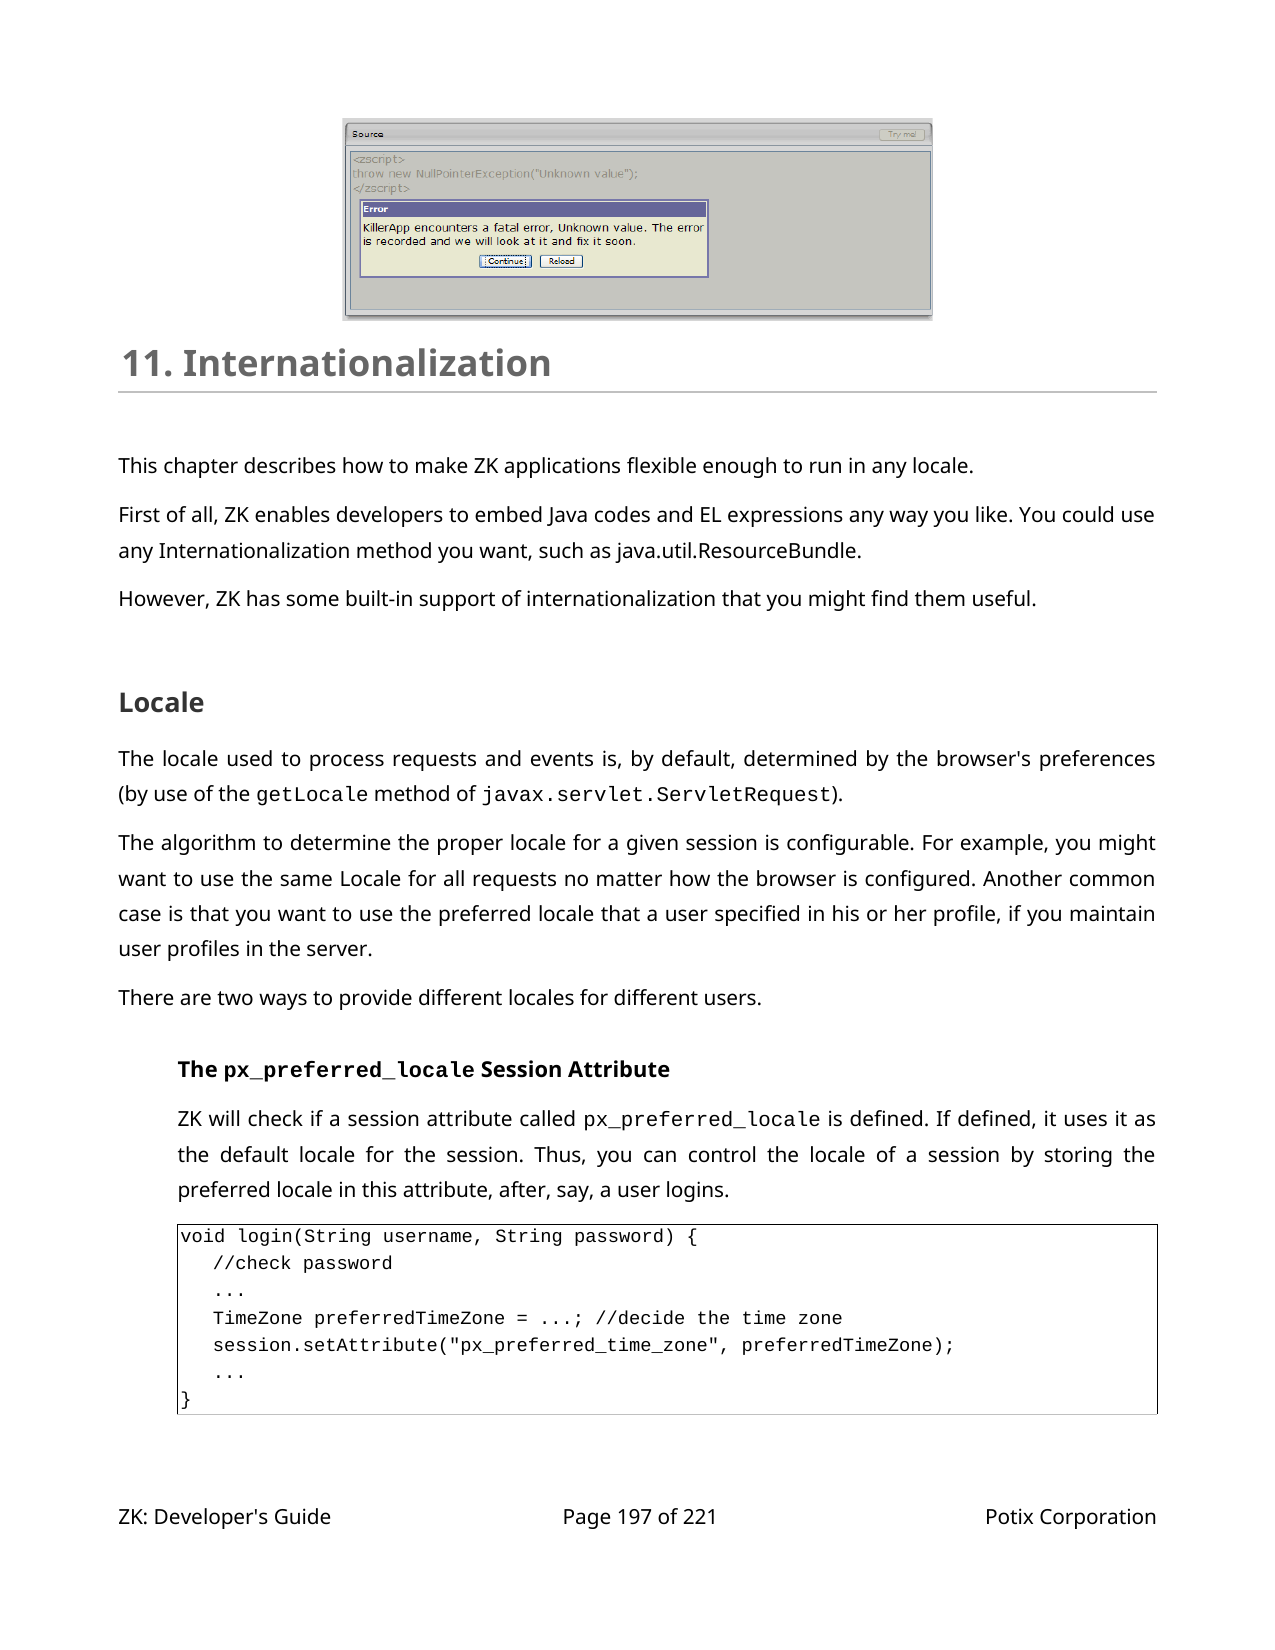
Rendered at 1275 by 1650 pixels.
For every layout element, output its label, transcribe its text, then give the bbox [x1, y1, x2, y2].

text TimeZone preferredTimeZone = ...; //decide the time zone [178, 1306, 1157, 1330]
picture [342, 118, 933, 321]
text However, ZK has some built-in support of internationalization that you might find them useful. [118, 584, 1157, 613]
text The algorithm to determine the proper locale for a given session is configurable. For example, you might want to use the same Locale for all requests no matter how the browser is configured. Another common case is that you want to use the preferred locale that a user specified in his or her profile, if you maintain user profiles in the server. [118, 828, 1157, 962]
text session.setAttribute("px_preferred_time_zone", preferredTimeZone); [178, 1333, 1157, 1357]
text } [178, 1387, 1157, 1414]
text The locale used to process requests and events is, by default, determined by the browser's preferences (by use of the getLocale method of javax.servlet.ServletRequest). [118, 744, 1157, 808]
text ZK will check if a session attribute called px_preferred_locale is defined. If defined, it uses it as the default locale for the session. Thus, you can control the locale of a session by storing the preferred locale in this attribute, after, say, a user logins. [177, 1104, 1157, 1203]
subtitle Locale [118, 684, 1157, 720]
text First of all, ZK enables developers to embed Java codes and EL expressions any way you like. You could use any Internationalization method you want, such as java.util.ResourceBundle. [118, 501, 1157, 564]
subtitle The px_preferred_locale Session Attribute [177, 1054, 1157, 1084]
text ... [178, 1360, 1157, 1384]
text This chapter describes how to make ZK applications flexible enough to run in any locale. [118, 452, 1157, 480]
text //check password [178, 1251, 1157, 1275]
text There are two ways to provide different locales for different users. [118, 983, 1157, 1011]
subtitle 11. Internationalization [118, 340, 1157, 391]
text ... [178, 1278, 1157, 1303]
text void login(String username, String password) { [178, 1225, 1157, 1248]
